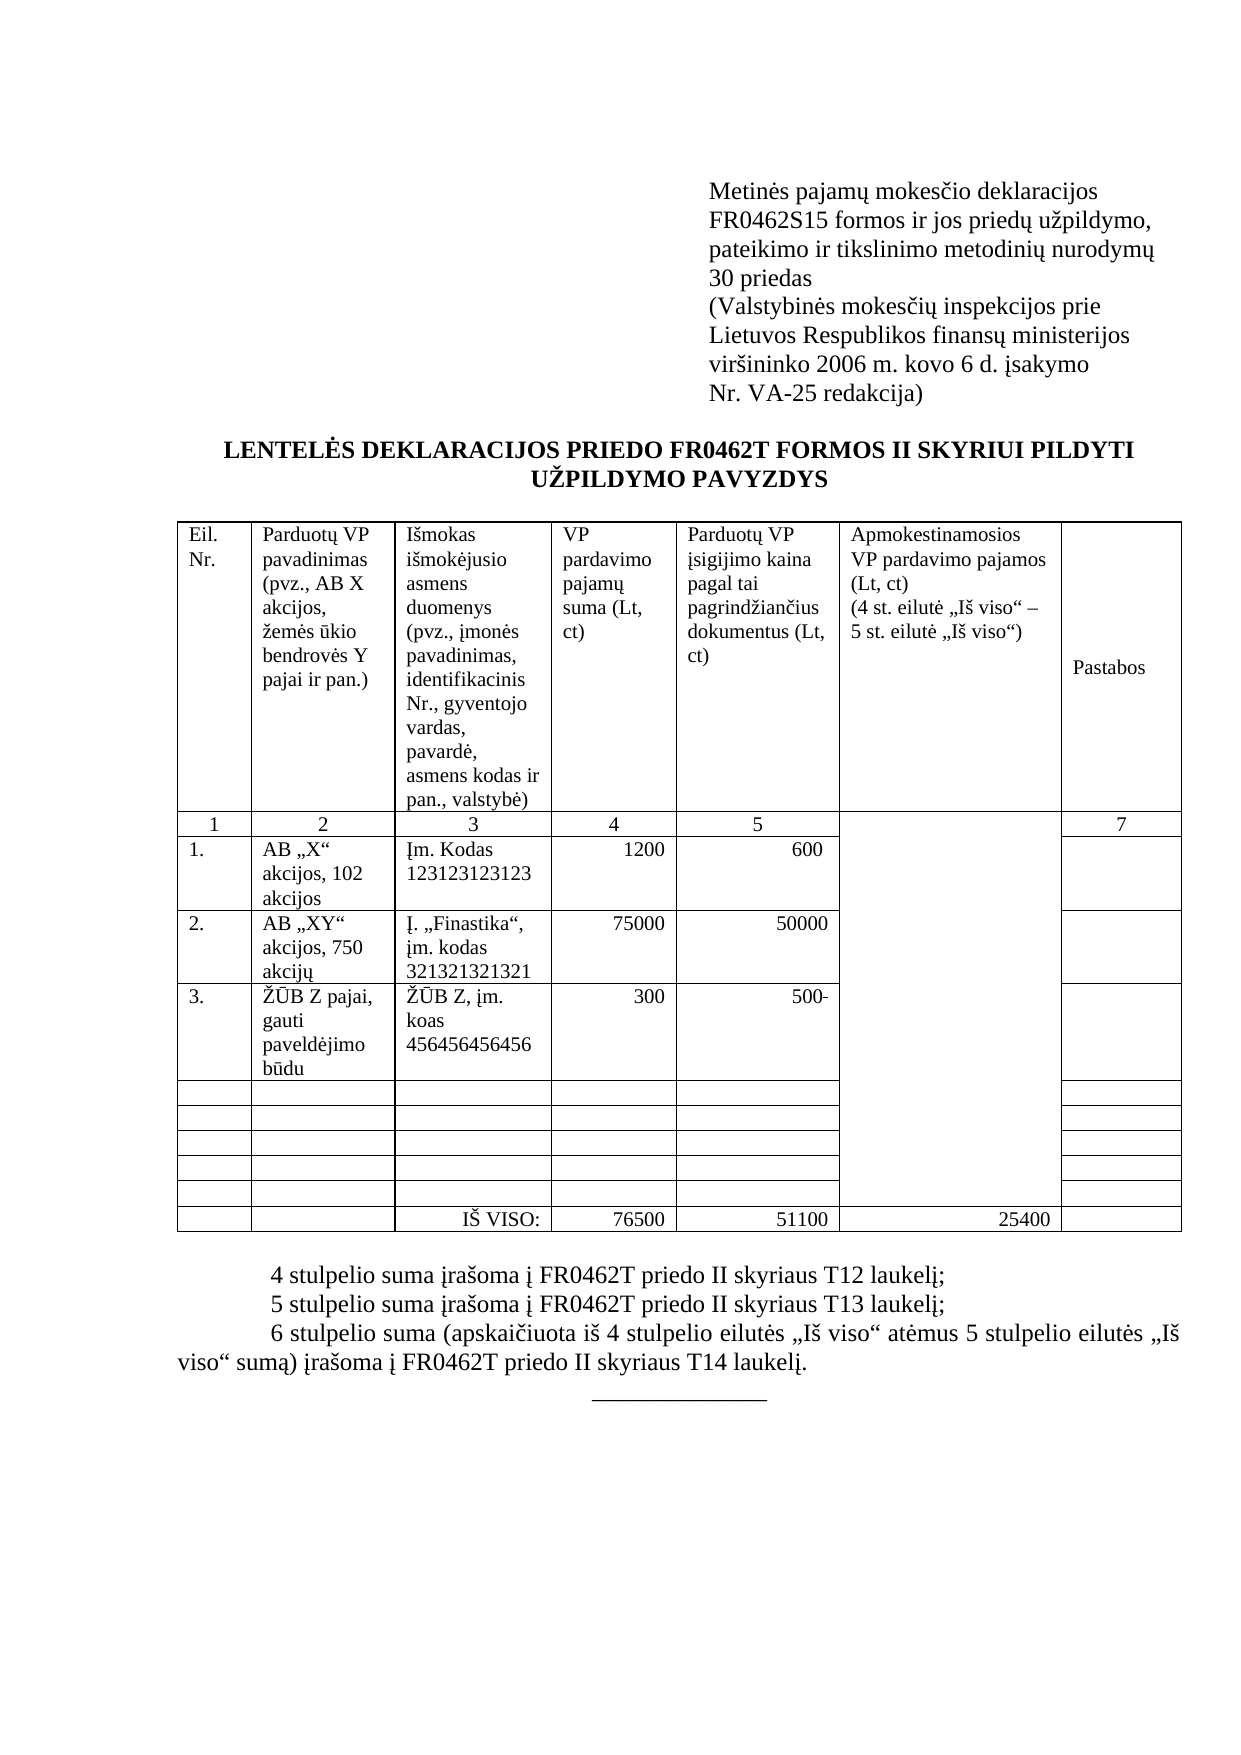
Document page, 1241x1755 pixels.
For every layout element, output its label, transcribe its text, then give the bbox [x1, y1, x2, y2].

table_cell 4 [552, 812, 676, 836]
text ______________ [177, 1375, 1181, 1404]
table_cell [840, 812, 1061, 1206]
text 4 stulpelio suma įrašoma į FR0462T priedo II skyriaus T12 laukelį; [177, 1260, 1181, 1289]
text Lietuvos Respublikos finansų ministerijos [177, 320, 1181, 349]
table_cell [178, 1081, 251, 1105]
table_cell [396, 1106, 551, 1130]
table_header VP pardavimo pajamų suma (Lt, ct) [552, 523, 676, 811]
table_header Apmokestinamosios VP pardavimo pajamos (Lt, ct) (4 st. eilutė „Iš viso“ – 5 st. eilutė „Iš viso“) [840, 523, 1061, 811]
table_header Parduotų VP pavadinimas (pvz., AB X akcijos, žemės ūkio bendrovės Y pajai ir pan.) [252, 523, 394, 811]
table_cell Įm. Kodas 123123123123 [396, 837, 551, 909]
table_cell 3 [396, 812, 551, 836]
table_cell [677, 1156, 839, 1180]
text FR0462S15 formos ir jos priedų užpildymo, [177, 205, 1181, 234]
table_cell 1 [178, 812, 251, 836]
table_cell [1062, 837, 1181, 909]
table_cell [396, 1181, 551, 1206]
table_cell [1062, 1081, 1181, 1105]
table_cell [677, 1081, 839, 1105]
table_header Išmokas išmokėjusio asmens duomenys (pvz., įmonės pavadinimas, identifikacinis Nr., gyventojo vardas, pavardė, asmens kodas ir pan., valstybė) [396, 523, 551, 811]
table_cell [396, 1156, 551, 1180]
table_cell IŠ VISO: [396, 1207, 551, 1231]
table_cell 1200 [552, 837, 676, 909]
table_cell 51100 [677, 1207, 839, 1231]
table_cell [1062, 1106, 1181, 1130]
text 5 stulpelio suma įrašoma į FR0462T priedo II skyriaus T13 laukelį; [177, 1289, 1181, 1318]
table_cell [252, 1106, 394, 1130]
table_cell [552, 1156, 676, 1180]
table_cell [1062, 911, 1181, 983]
table_cell [677, 1106, 839, 1130]
table_cell [396, 1131, 551, 1155]
text LENTELĖS DEKLARACIJOS PRIEDO FR0462T FORMOS II SKYRIUI PILDYTI UŽPILDYMO PAVYZDYS [177, 435, 1181, 493]
table_cell 600 [677, 837, 839, 909]
table_header Eil. Nr. [178, 523, 251, 811]
table_cell [552, 1181, 676, 1206]
table_cell [252, 1181, 394, 1206]
text Nr. VA-25 redakcija) [177, 378, 1181, 406]
table_cell [178, 1156, 251, 1180]
text pateikimo ir tikslinimo metodinių nurodymų [177, 234, 1181, 263]
table_cell [677, 1131, 839, 1155]
table_cell 5 [677, 812, 839, 836]
table_cell 2. [178, 911, 251, 983]
table_cell [252, 1081, 394, 1105]
table_cell [396, 1081, 551, 1105]
table_header Parduotų VP įsigijimo kaina pagal tai pagrindžiančius dokumentus (Lt, ct) [677, 523, 839, 811]
table_cell 25400 [840, 1207, 1061, 1231]
text (Valstybinės mokesčių inspekcijos prie [177, 291, 1181, 320]
text 6 stulpelio suma (apskaičiuota iš 4 stulpelio eilutės „Iš viso“ atėmus 5 stulpelio eilutės „Iš viso“ sumą) įrašoma į FR0462T priedo II skyriaus T14 laukelį. [177, 1318, 1181, 1375]
table_cell 7 [1062, 812, 1181, 836]
table_cell 1. [178, 837, 251, 909]
table_cell [1062, 1131, 1181, 1155]
table_cell [252, 1156, 394, 1180]
table_cell 3. [178, 984, 251, 1080]
table_cell [677, 1181, 839, 1206]
table_cell [1062, 984, 1181, 1080]
table_cell ŽŪB Z, įm. koas 456456456456 [396, 984, 551, 1080]
table_cell [552, 1106, 676, 1130]
table_cell Į. „Finastika“, įm. kodas 321321321321 [396, 911, 551, 983]
table_cell [552, 1131, 676, 1155]
table_cell [552, 1081, 676, 1105]
table_cell AB „X“ akcijos, 102 akcijos [252, 837, 394, 909]
table_cell [178, 1181, 251, 1206]
table_cell AB „XY“ akcijos, 750 akcijų [252, 911, 394, 983]
table_cell 50000 [677, 911, 839, 983]
table_cell 76500 [552, 1207, 676, 1231]
table_cell [178, 1131, 251, 1155]
table_cell [1062, 1181, 1181, 1206]
table_cell [178, 1106, 251, 1130]
text 30 priedas [177, 263, 1181, 291]
table_cell 500 [677, 984, 839, 1080]
table_header Pastabos [1062, 523, 1181, 811]
table_cell [1062, 1207, 1181, 1231]
table_cell [1062, 1156, 1181, 1180]
table_cell [252, 1131, 394, 1155]
text viršininko 2006 m. kovo 6 d. įsakymo [177, 349, 1181, 378]
text Metinės pajamų mokesčio deklaracijos [177, 176, 1181, 205]
table_cell 75000 [552, 911, 676, 983]
table_cell [252, 1207, 394, 1231]
table_cell [178, 1207, 251, 1231]
table_cell 2 [252, 812, 394, 836]
table_cell 300 [552, 984, 676, 1080]
table_cell ŽŪB Z pajai, gauti paveldėjimo būdu [252, 984, 394, 1080]
